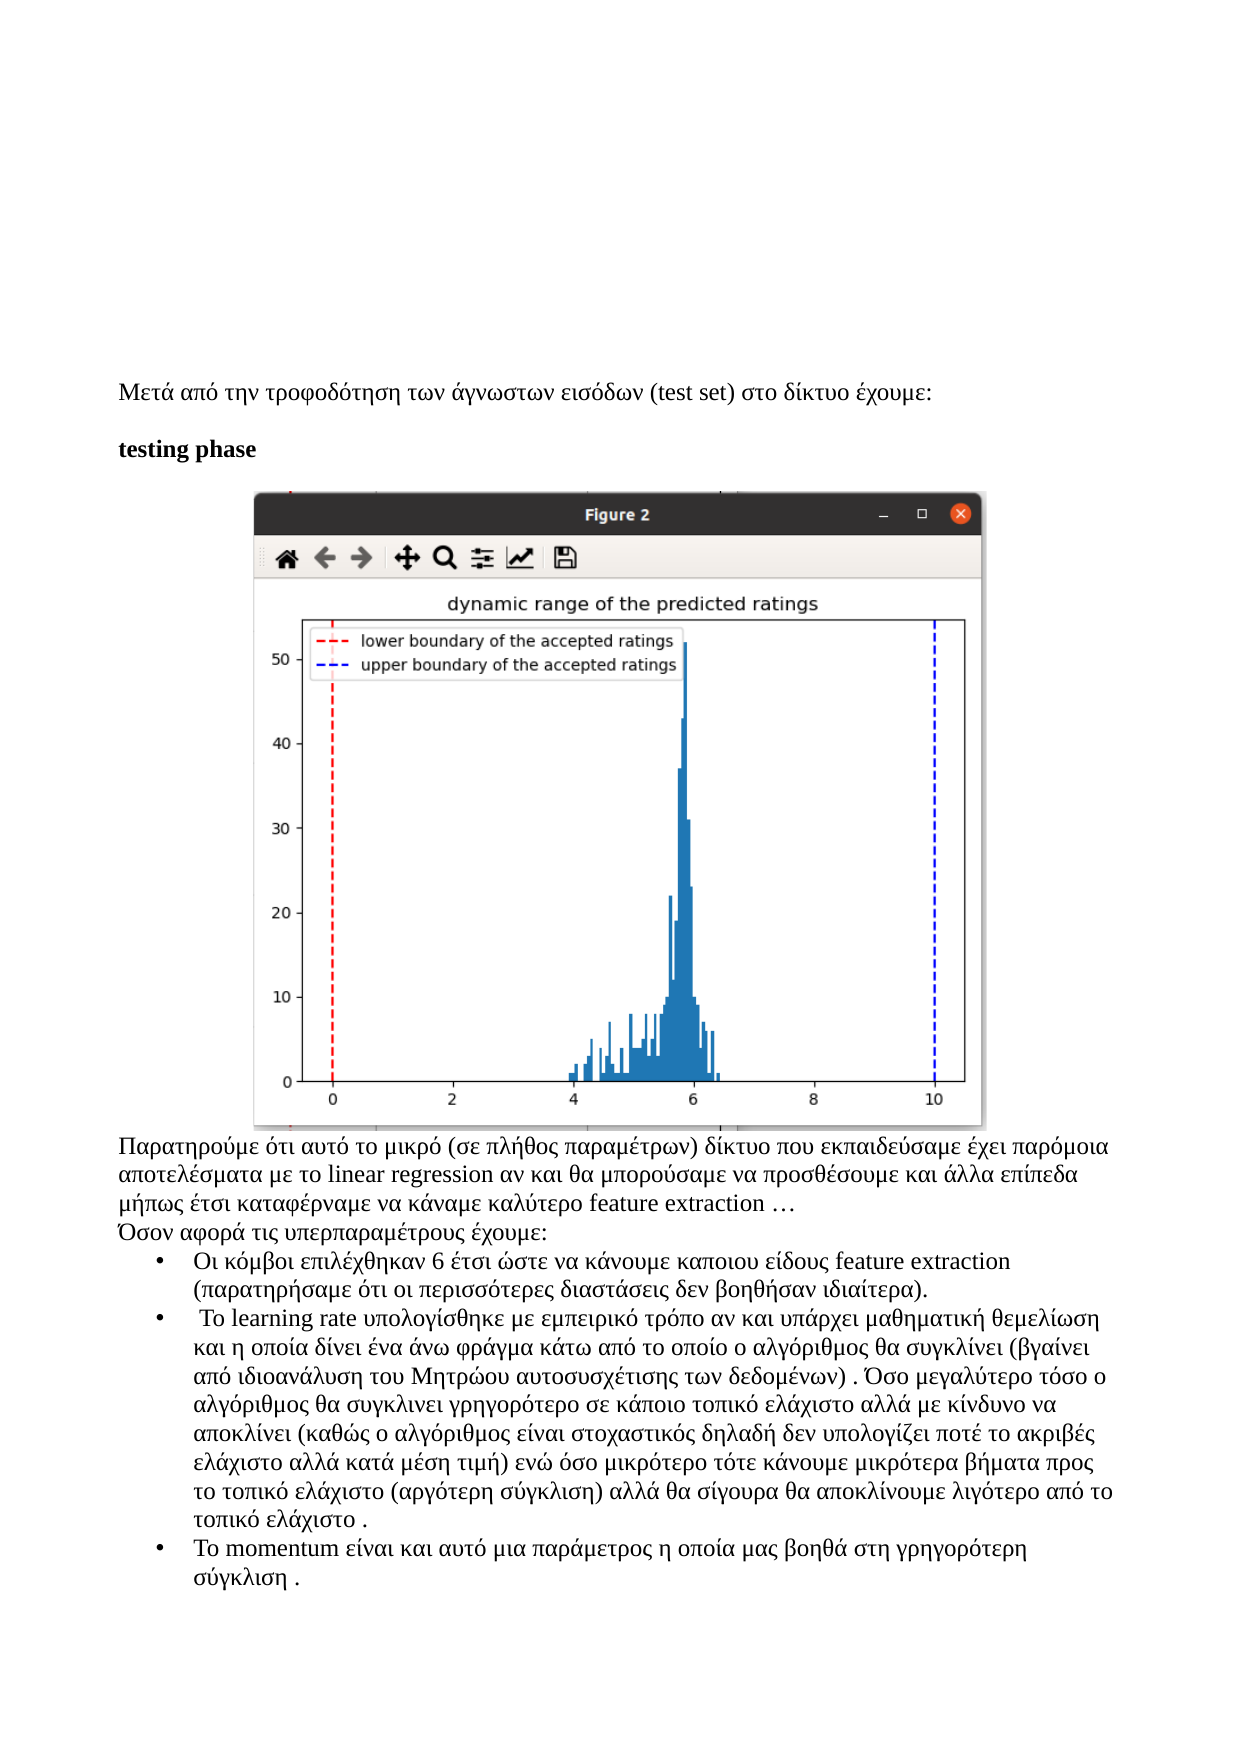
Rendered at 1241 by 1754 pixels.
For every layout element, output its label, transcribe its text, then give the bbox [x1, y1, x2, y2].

picture [253, 491, 987, 1131]
list Το learning rate υπολογίσθηκε με εμπειρικό τρόπο αν και υπάρχει μαθηματική θεμελίωση και η οποία δίνει ένα άνω φράγμα κάτω από το οποίο ο αλγόριθμος θα συγκλίνει (βγαίνει από ιδιοανάλυση του Μητρώου αυτοσυσχέτισης των δεδομένων) . Όσο μεγαλύτερο τόσο ο αλγόριθμος θα συγκλινει γρηγορότερο σε κάποιο τοπικό ελάχιστο αλλά με κίνδυνο να αποκλίνει (καθώς ο αλγόριθμος είναι στοχαστικός δηλαδή δεν υπολογίζει ποτέ το ακριβές ελάχιστο αλλά κατά μέση τιμή) ενώ όσο μικρότερο τότε κάνουμε μικρότερα βήματα προς το τοπικό ελάχιστο (αργότερη σύγκλιση) αλλά θα σίγουρα θα αποκλίνουμε λιγότερο από το τοπικό ελάχιστο . [156, 1303, 1122, 1533]
list Το momentum είναι και αυτό μια παράμετρος η οποία μας βοηθά στη γρηγορότερη σύγκλιση . [156, 1533, 1122, 1591]
text Όσον αφορά τις υπερπαραμέτρους έχουμε: [118, 1217, 1122, 1246]
text Παρατηρούμε ότι αυτό το μικρό (σε πλήθος παραμέτρων) δίκτυο που εκπαιδεύσαμε έχει παρόμοια αποτελέσματα με το linear regression αν και θα μπορούσαμε να προσθέσουμε και άλλα επίπεδα μήπως έτσι καταφέρναμε να κάναμε καλύτερο feature extraction … [118, 1096, 1122, 1217]
list Οι κόμβοι επιλέχθηκαν 6 έτσι ώστε να κάνουμε καποιου είδους feature extraction (παρατηρήσαμε ότι οι περισσότερες διαστάσεις δεν βοηθήσαν ιδιαίτερα). [156, 1246, 1122, 1303]
text testing phase [118, 434, 1122, 463]
text Μετά από την τροφοδότηση των άγνωστων εισόδων (test set) στο δίκτυο έχουμε: [118, 377, 1122, 406]
